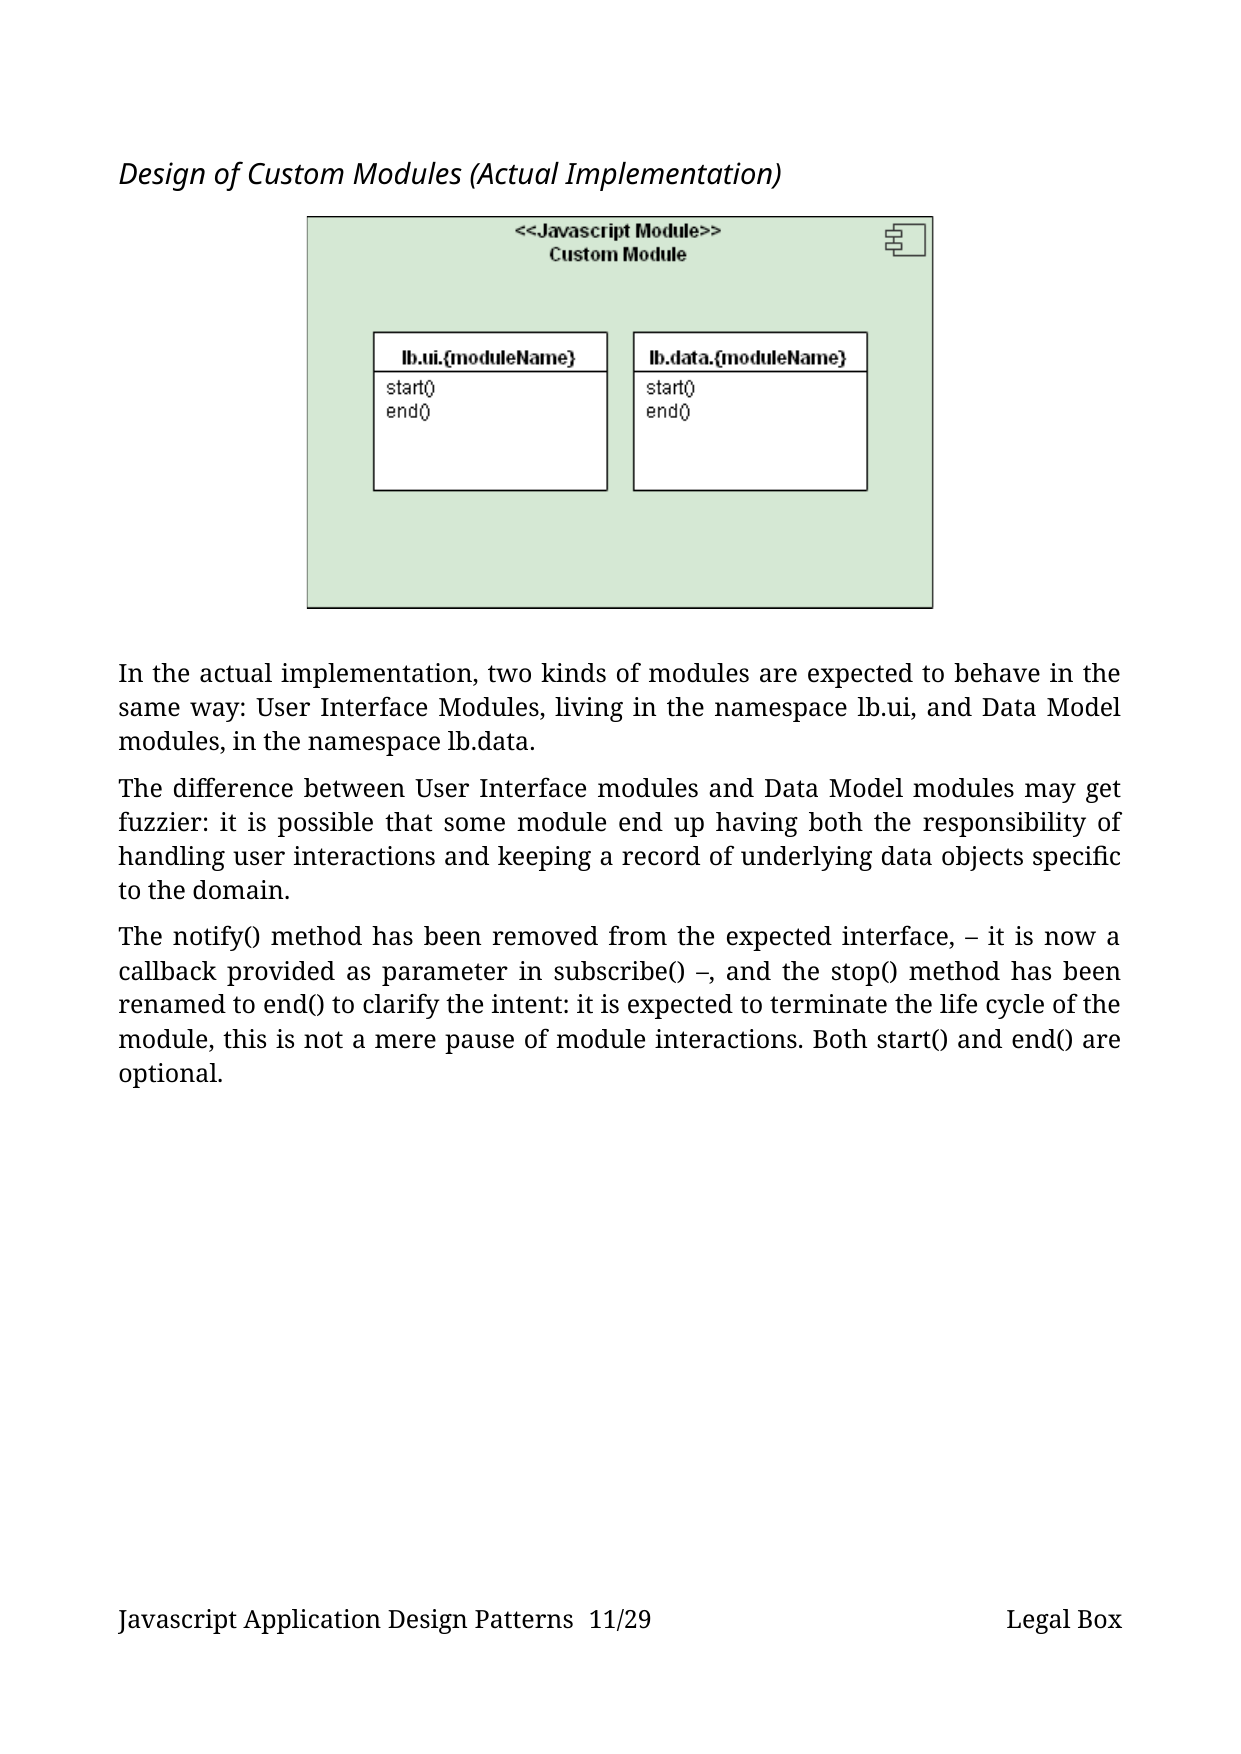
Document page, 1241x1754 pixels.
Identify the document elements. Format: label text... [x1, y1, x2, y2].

text The difference between User Interface modules and Data Model modules may get fuzzier: it is possible that some module end up having both the responsibility of handling user interactions and keeping a record of underlying data objects specific to the domain. [118, 770, 1122, 907]
subtitle Design of Custom Modules (Actual Implementation) [118, 153, 1122, 193]
text The notify() method has been removed from the expected interface, – it is now a callback provided as parameter in subscribe() –, and the stop() method has been renamed to end() to clarify the intent: it is expected to terminate the life cycle of the module, this is not a mere pause of module interactions. Both start() and end() are optional. [118, 919, 1122, 1089]
picture [306, 216, 934, 609]
text In the actual implementation, two kinds of modules are expected to behave in the same way: User Interface Modules, living in the namespace lb.ui, and Data Model modules, in the namespace lb.data. [118, 656, 1122, 758]
